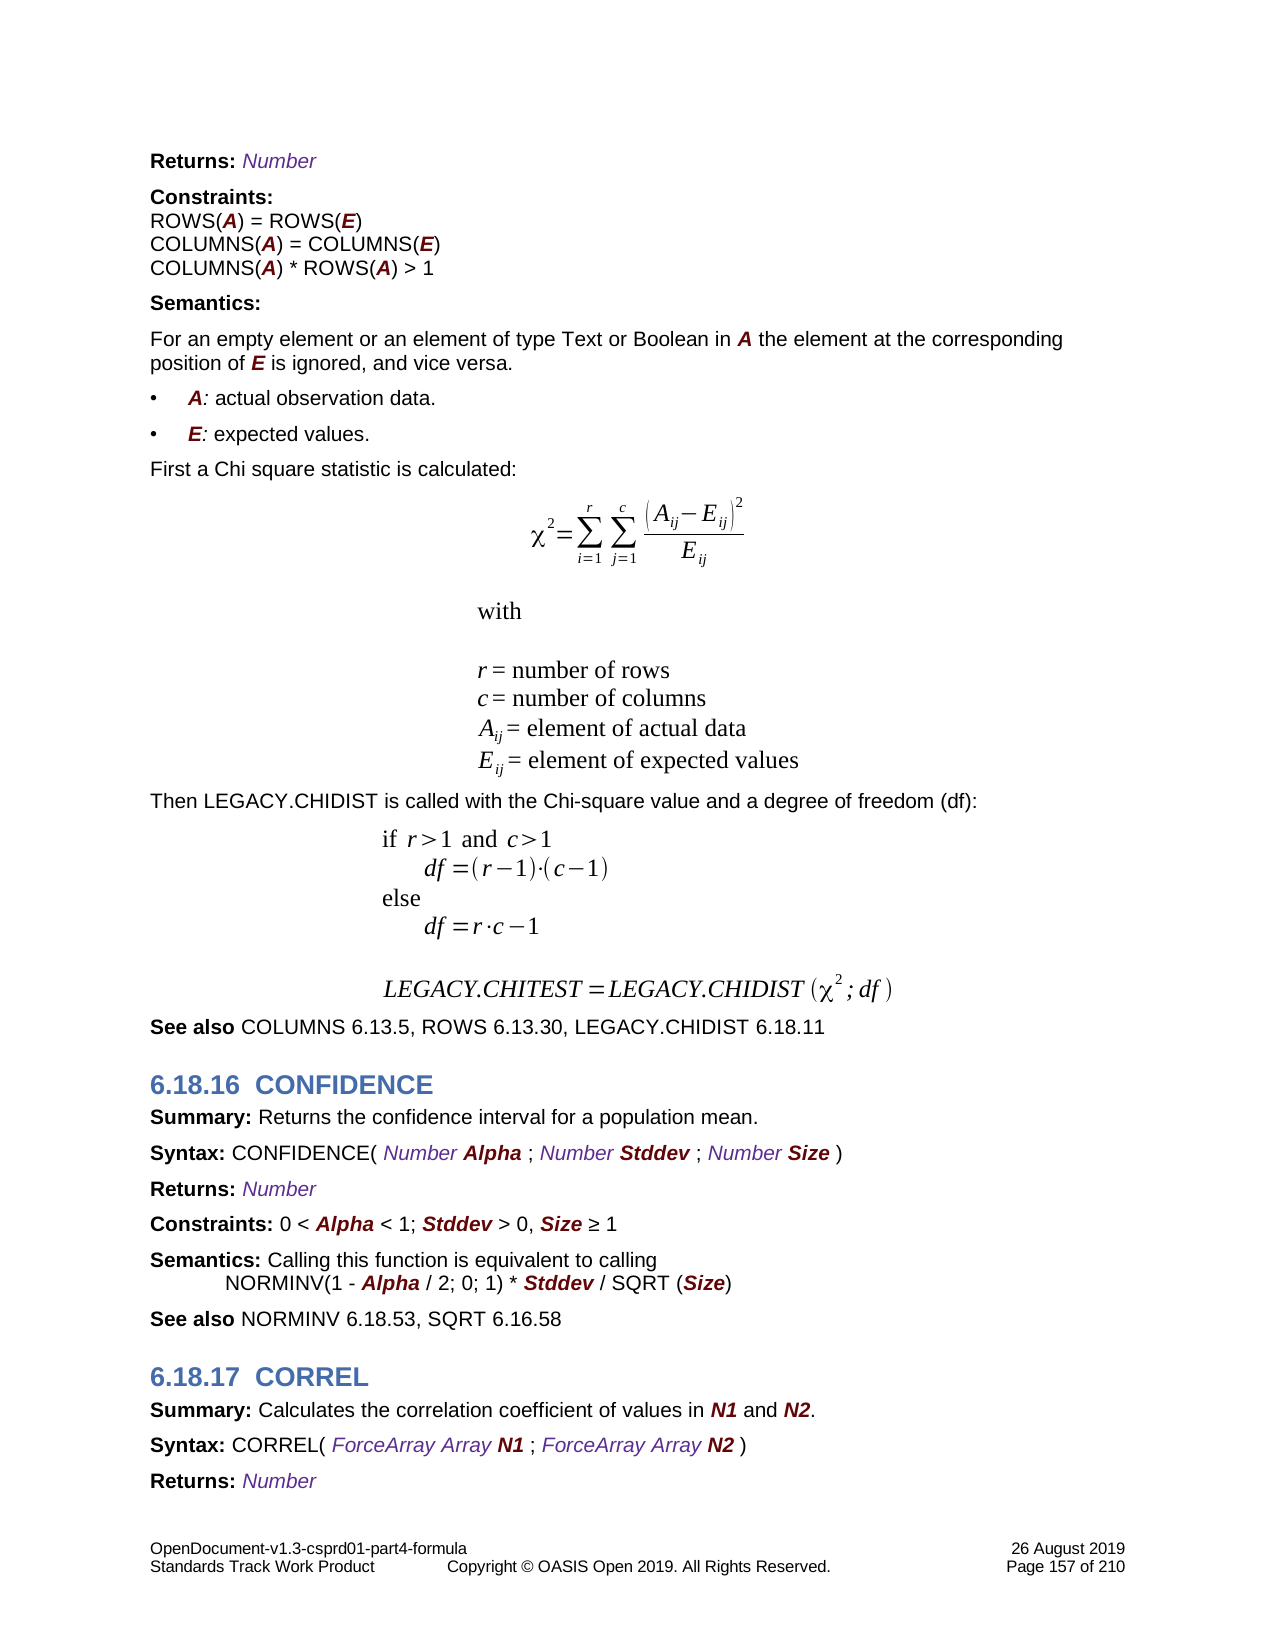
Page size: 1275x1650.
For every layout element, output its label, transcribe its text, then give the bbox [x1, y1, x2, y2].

list E: expected values. [150, 422, 1125, 446]
list A: actual observation data. [150, 387, 1125, 410]
text Semantics: [150, 292, 1125, 315]
text Then LEGACY.CHIDIST is called with the Chi-square value and a degree of freedom (df): [150, 790, 1125, 813]
text See also NORMINV 6.18.53, SQRT 6.16.58 [150, 1307, 1125, 1331]
text Returns: Number [150, 1177, 1125, 1201]
text Constraints: ROWS(A) = ROWS(E) COLUMNS(A) = COLUMNS(E) COLUMNS(A) * ROWS(A) > 1 [150, 186, 1125, 280]
text Summary: Returns the confidence interval for a population mean. [150, 1106, 1125, 1129]
text Summary: Calculates the correlation coefficient of values in N1 and N2. [150, 1398, 1125, 1422]
text Syntax: CONFIDENCE( Number Alpha ; Number Stddev ; Number Size ) [150, 1141, 1125, 1165]
text For an empty element or an element of type Text or Boolean in A the element at the corresponding position of E is ignored, and vice versa. [150, 327, 1125, 374]
text Returns: Number [150, 1469, 1125, 1493]
text Constraints: 0 < Alpha < 1; Stddev > 0, Size ≥ 1 [150, 1213, 1125, 1236]
text See also COLUMNS 6.13.5, ROWS 6.13.30, LEGACY.CHIDIST 6.18.11 [150, 1015, 1125, 1039]
text First a Chi square statistic is calculated: [150, 458, 1125, 481]
subtitle CONFIDENCE [150, 1070, 1125, 1100]
text Semantics: Calling this function is equivalent to calling NORMINV(1 - Alpha / 2; 0; 1) * Stddev / SQRT (Size) [150, 1248, 1125, 1295]
text Syntax: CORREL( ForceArray Array N1 ; ForceArray Array N2 ) [150, 1434, 1125, 1457]
subtitle CORREL [150, 1362, 1125, 1392]
text Returns: Number [150, 150, 1125, 173]
